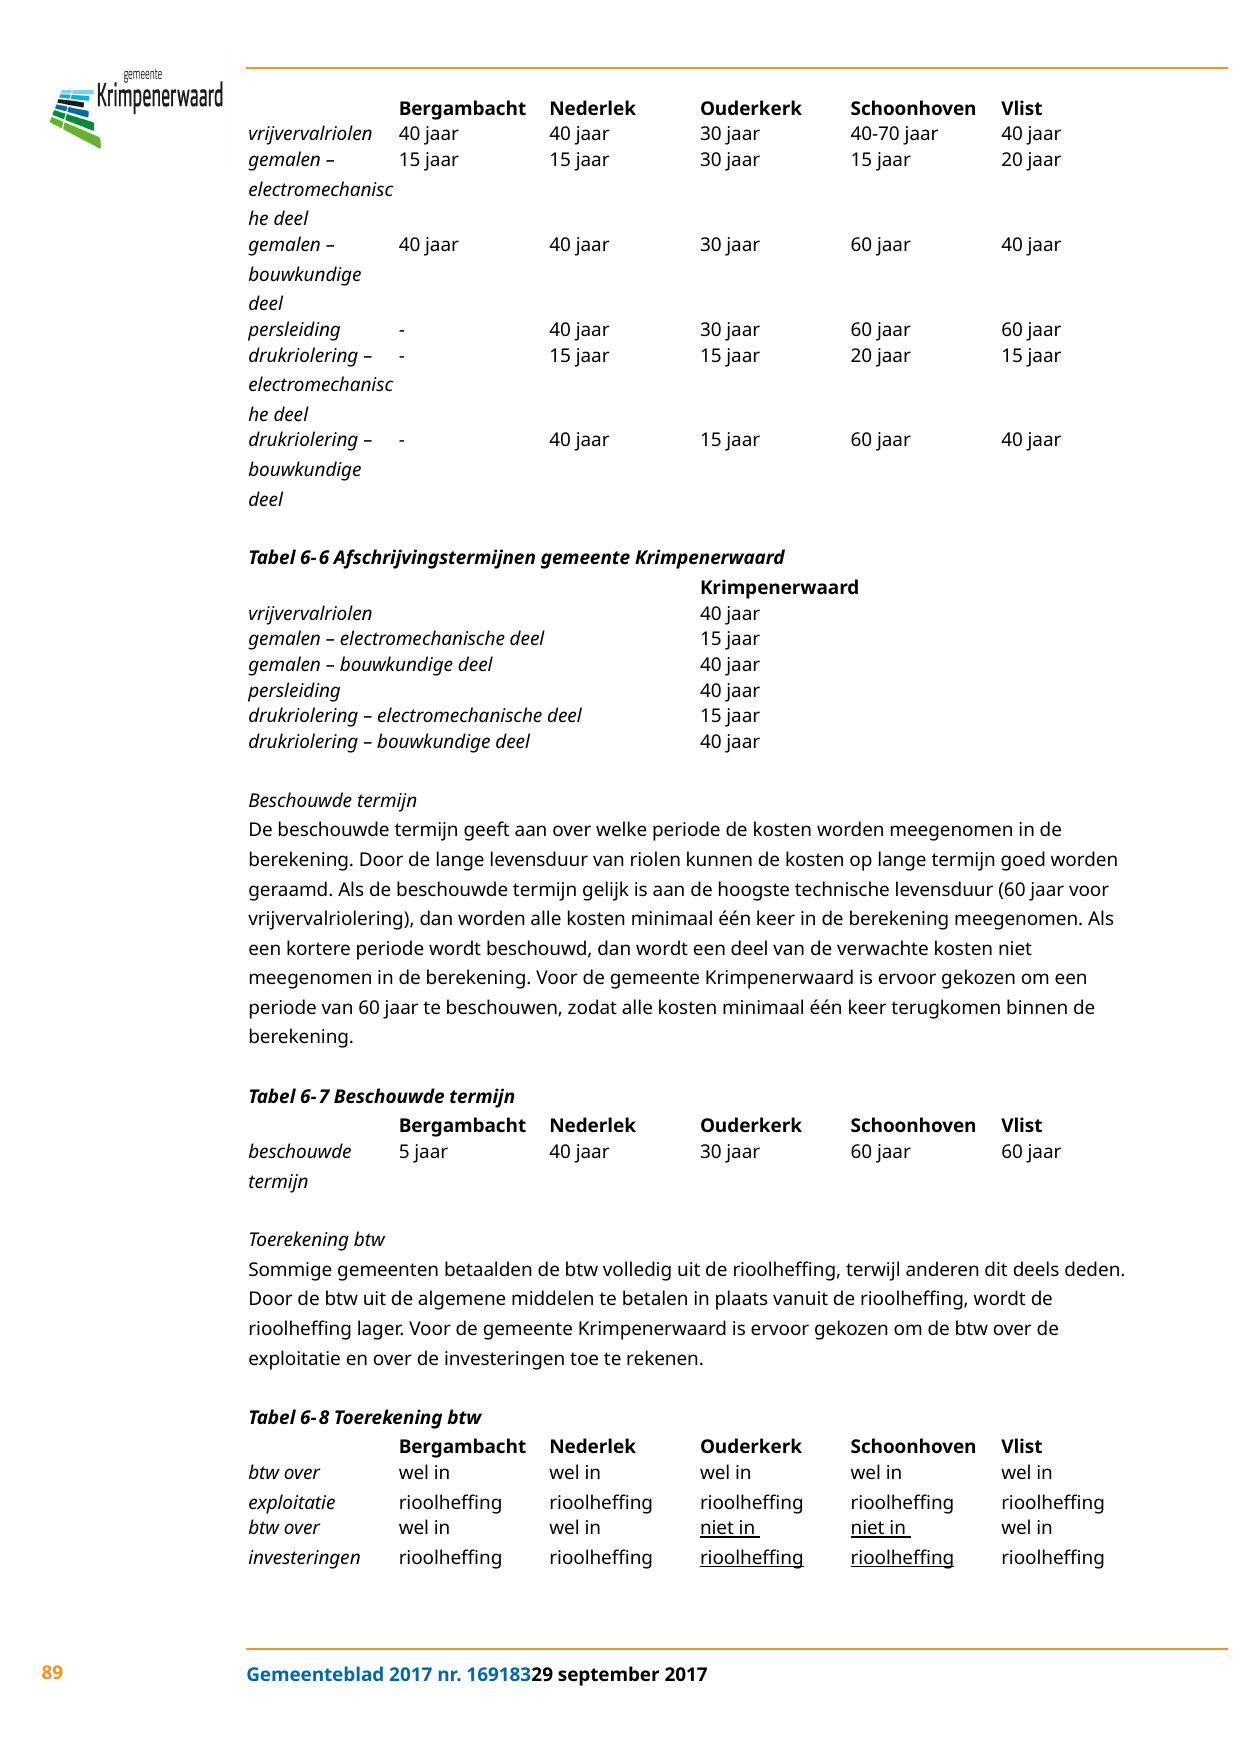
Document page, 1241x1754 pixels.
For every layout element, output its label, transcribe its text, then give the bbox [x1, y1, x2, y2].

table_cell drukriolering – bouwkundige deel [248, 729, 700, 754]
table_cell 60 jaar [850, 427, 1001, 512]
text Beschouwde termijn [248, 787, 1152, 813]
table_cell wel in rioolheffing [700, 1459, 850, 1514]
table_cell 15 jaar [700, 342, 850, 427]
table_header Krimpenerwaard [700, 574, 1152, 600]
table_cell wel in rioolheffing [399, 1459, 549, 1514]
table_cell 40-70 jaar [850, 121, 1001, 146]
table_cell - [399, 427, 549, 512]
table_cell drukriolering – electromechanische deel [248, 342, 398, 427]
table_header Bergambacht [399, 1434, 549, 1459]
table_cell drukriolering – electromechanische deel [248, 703, 700, 728]
table_cell wel in rioolheffing [549, 1459, 700, 1514]
table_cell gemalen – electromechanische deel [248, 146, 398, 231]
table_cell 15 jaar [700, 703, 1152, 728]
table_cell vrijvervalriolen [248, 121, 398, 146]
table_header Nederlek [549, 1434, 700, 1459]
table_cell 40 jaar [700, 651, 1152, 677]
table_cell wel in rioolheffing [1001, 1459, 1152, 1514]
table_cell vrijvervalriolen [248, 600, 700, 626]
table_header Bergambacht [399, 1113, 549, 1138]
table_cell 60 jaar [1001, 316, 1152, 342]
table_cell wel in rioolheffing [1001, 1515, 1152, 1570]
table_cell wel in rioolheffing [399, 1515, 549, 1570]
table_header [248, 1113, 398, 1138]
table_cell 60 jaar [850, 316, 1001, 342]
table_header [248, 574, 700, 600]
table_cell 5 jaar [399, 1138, 549, 1193]
table_header Schoonhoven [850, 95, 1001, 121]
table_cell 40 jaar [549, 231, 700, 316]
table_cell beschouwde termijn [248, 1138, 398, 1193]
table_cell 60 jaar [850, 1138, 1001, 1193]
table_cell 15 jaar [700, 427, 850, 512]
table_header Schoonhoven [850, 1434, 1001, 1459]
picture [41, 47, 231, 172]
table_cell persleiding [248, 316, 398, 342]
text Toerekening btw [248, 1226, 1152, 1252]
table_cell 40 jaar [700, 677, 1152, 703]
table_cell 15 jaar [549, 146, 700, 231]
table_cell 40 jaar [700, 729, 1152, 754]
table_cell 40 jaar [549, 316, 700, 342]
table_cell 40 jaar [399, 121, 549, 146]
text De beschouwde termijn geeft aan over welke periode de kosten worden meegenomen in de berekening. Door de lange levensduur van riolen kunnen de kosten op lange termijn goed worden geraamd. Als de beschouwde termijn gelijk is aan de hoogste technische levensduur (60 jaar voor vrijvervalriolering), dan worden alle kosten minimaal één keer in de berekening meegenomen. Als een kortere periode wordt beschouwd, dan wordt een deel van de verwachte kosten niet meegenomen in de berekening. Voor de gemeente Krimpenerwaard is ervoor gekozen om een periode van 60 jaar te beschouwen, zodat alle kosten minimaal één keer terugkomen binnen de berekening. [248, 817, 1152, 1049]
table_cell btw over exploitatie [248, 1459, 398, 1514]
table_cell 30 jaar [700, 121, 850, 146]
table_header Schoonhoven [850, 1113, 1001, 1138]
table_cell wel in rioolheffing [549, 1515, 700, 1570]
table_cell 15 jaar [549, 342, 700, 427]
table_cell 40 jaar [549, 121, 700, 146]
table_cell niet in rioolheffing [850, 1515, 1001, 1570]
table_cell 40 jaar [549, 427, 700, 512]
table_cell niet in rioolheffing [700, 1515, 850, 1570]
table_cell 40 jaar [549, 1138, 700, 1193]
table_cell 15 jaar [700, 626, 1152, 651]
table_cell drukriolering – bouwkundige deel [248, 427, 398, 512]
table_header [248, 95, 398, 121]
text Tabel 6‑7 Beschouwde termijn [248, 1083, 1152, 1108]
table_header Nederlek [549, 1113, 700, 1138]
table_header Nederlek [549, 95, 700, 121]
text Tabel 6‑6 Afschrijvingstermijnen gemeente Krimpenerwaard [248, 544, 1152, 570]
table_header Vlist [1001, 95, 1152, 121]
table_header Ouderkerk [700, 1113, 850, 1138]
table_cell 20 jaar [1001, 146, 1152, 231]
table_header [248, 1434, 398, 1459]
table_cell - [399, 316, 549, 342]
table_cell 30 jaar [700, 231, 850, 316]
table_cell 15 jaar [399, 146, 549, 231]
table_cell 30 jaar [700, 316, 850, 342]
table_cell 15 jaar [850, 146, 1001, 231]
table_cell 20 jaar [850, 342, 1001, 427]
table_cell 15 jaar [1001, 342, 1152, 427]
table_cell gemalen – electromechanische deel [248, 626, 700, 651]
table_cell persleiding [248, 677, 700, 703]
table_cell 40 jaar [1001, 231, 1152, 316]
table_header Ouderkerk [700, 1434, 850, 1459]
table_cell - [399, 342, 549, 427]
table_cell 40 jaar [399, 231, 549, 316]
table_header Vlist [1001, 1434, 1152, 1459]
table_cell gemalen – bouwkundige deel [248, 651, 700, 677]
table_cell gemalen – bouwkundige deel [248, 231, 398, 316]
table_cell 40 jaar [700, 600, 1152, 626]
table_header Vlist [1001, 1113, 1152, 1138]
table_cell 40 jaar [1001, 121, 1152, 146]
table_header Bergambacht [399, 95, 549, 121]
table_header Ouderkerk [700, 95, 850, 121]
table_cell 40 jaar [1001, 427, 1152, 512]
table_cell 60 jaar [850, 231, 1001, 316]
text Tabel 6‑8 Toerekening btw [248, 1404, 1152, 1429]
table_cell 30 jaar [700, 1138, 850, 1193]
text Sommige gemeenten betaalden de btw volledig uit de rioolheffing, terwijl anderen dit deels deden. Door de btw uit de algemene middelen te betalen in plaats vanuit de rioolheffing, wordt de rioolheffing lager. Voor de gemeente Krimpenerwaard is ervoor gekozen om de btw over de exploitatie en over de investeringen toe te rekenen. [248, 1256, 1152, 1370]
table_cell btw over investeringen [248, 1515, 398, 1570]
table_cell 60 jaar [1001, 1138, 1152, 1193]
table_cell 30 jaar [700, 146, 850, 231]
table_cell wel in rioolheffing [850, 1459, 1001, 1514]
